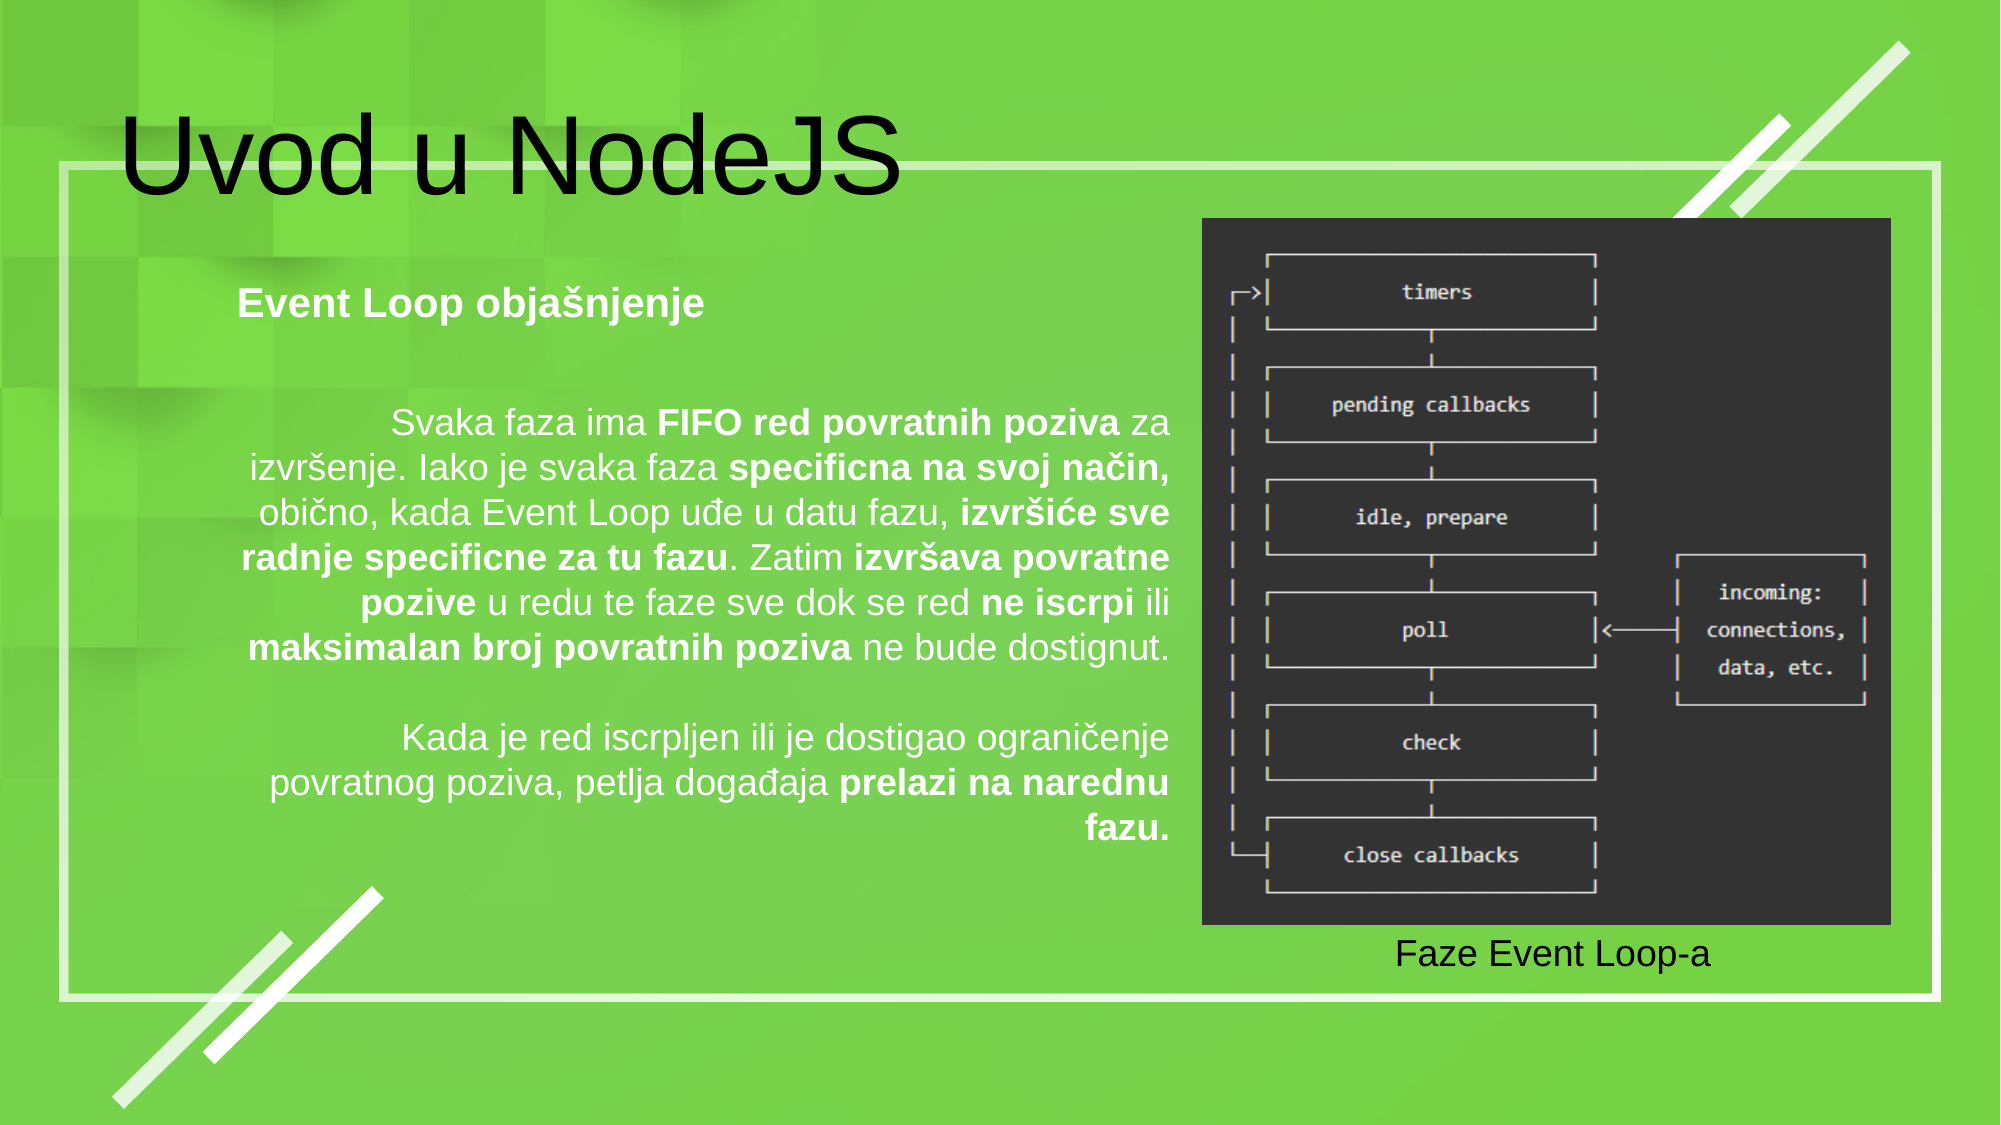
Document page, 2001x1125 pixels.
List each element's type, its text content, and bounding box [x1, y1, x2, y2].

text_box Svaka faza ima FIFO red povratnih poziva za izvršenje. Iako je svaka faza specificna na svoj način, obično, kada Event Loop uđe u datu fazu, izvršiće sve radnje specificne za tu fazu. Zatim izvršava povratne pozive u redu te faze sve dok se red ne iscrpi ili maksimalan broj povratnih poziva ne bude dostignut. Kada je red iscrpljen ili je dostigao ograničenje povratnog poziva, petlja događaja prelazi na narednu fazu. [222, 390, 1185, 856]
picture [0, 0, 2001, 1125]
text_box [1118, 40, 1941, 1002]
text_box Uvod u NodeJS [102, 74, 1118, 225]
text_box Faze Event Loop-a [1380, 924, 1771, 1024]
text_box [59, 161, 1380, 1109]
text_box Event Loop objašnjenje [222, 268, 1185, 334]
